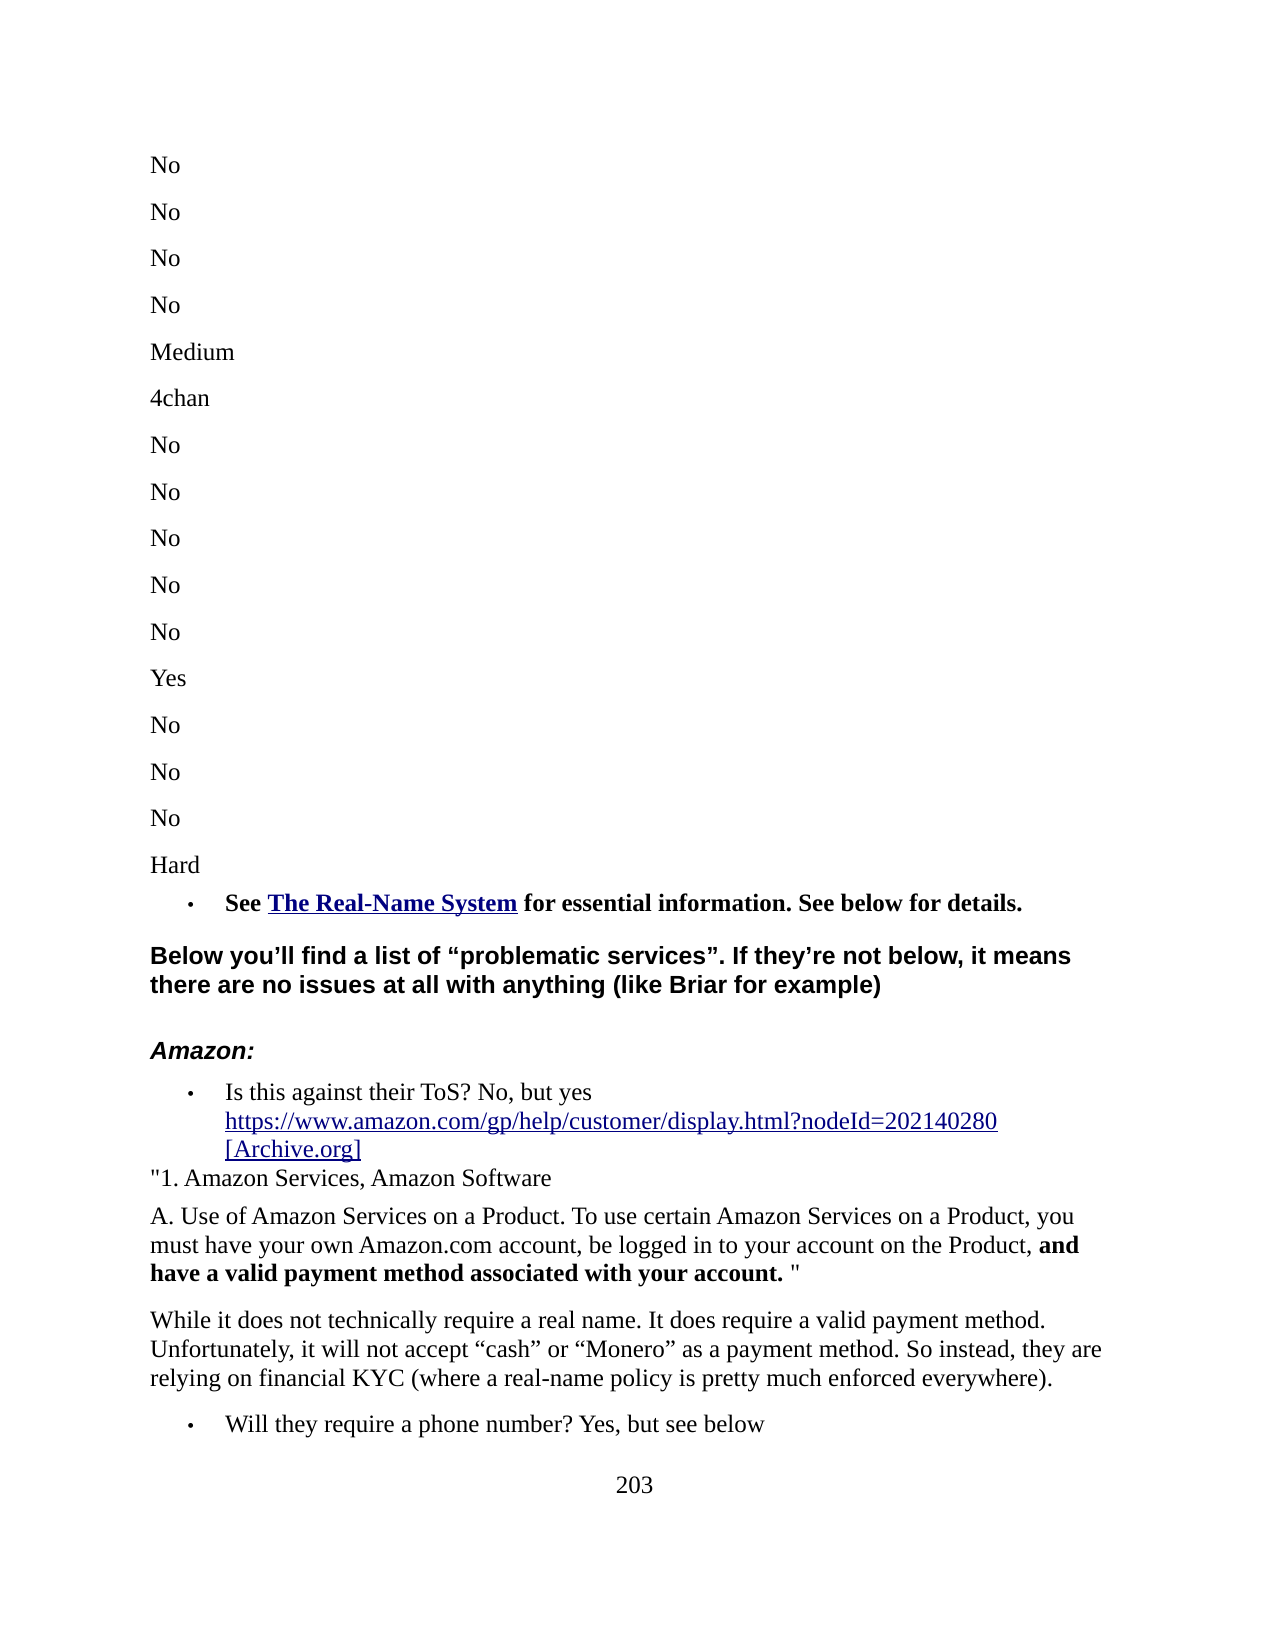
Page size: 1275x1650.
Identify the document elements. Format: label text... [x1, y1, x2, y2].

text No [150, 477, 1125, 505]
text Medium [150, 337, 1125, 365]
list See The Real-Name System for essential information. See below for details. [187, 888, 1125, 916]
text No [150, 617, 1125, 645]
text No [150, 243, 1125, 272]
text Yes [150, 663, 1125, 692]
text While it does not technically require a real name. It does require a valid payment method. Unfortunately, it will not accept “cash” or “Monero” as a payment method. So instead, they are relying on financial KYC (where a real-name policy is pretty much enforced everywhere). [150, 1305, 1125, 1391]
list Is this against their ToS? No, but yes https://www.amazon.com/gp/help/customer/display.html?nodeId=202140280 [Archive.org] [187, 1077, 1125, 1163]
text Hard [150, 850, 1125, 879]
text "1. Amazon Services, Amazon Software [150, 1163, 1125, 1192]
text No [150, 150, 1125, 179]
text 4chan [150, 383, 1125, 412]
list Will they require a phone number? Yes, but see below [187, 1409, 1125, 1438]
text No [150, 757, 1125, 785]
subtitle Below you’ll find a list of “problematic services”. If they’re not below, it means there are no issues at all with anything (like Briar for example) [150, 941, 1125, 998]
text No [150, 710, 1125, 739]
text A. Use of Amazon Services on a Product. To use certain Amazon Services on a Product, you must have your own Amazon.com account, be logged in to your account on the Product, and have a valid payment method associated with your account. " [150, 1201, 1125, 1287]
text No [150, 197, 1125, 225]
text No [150, 290, 1125, 319]
text No [150, 803, 1125, 832]
text No [150, 523, 1125, 552]
text No [150, 570, 1125, 599]
subtitle Amazon: [150, 1036, 1125, 1064]
text No [150, 430, 1125, 459]
